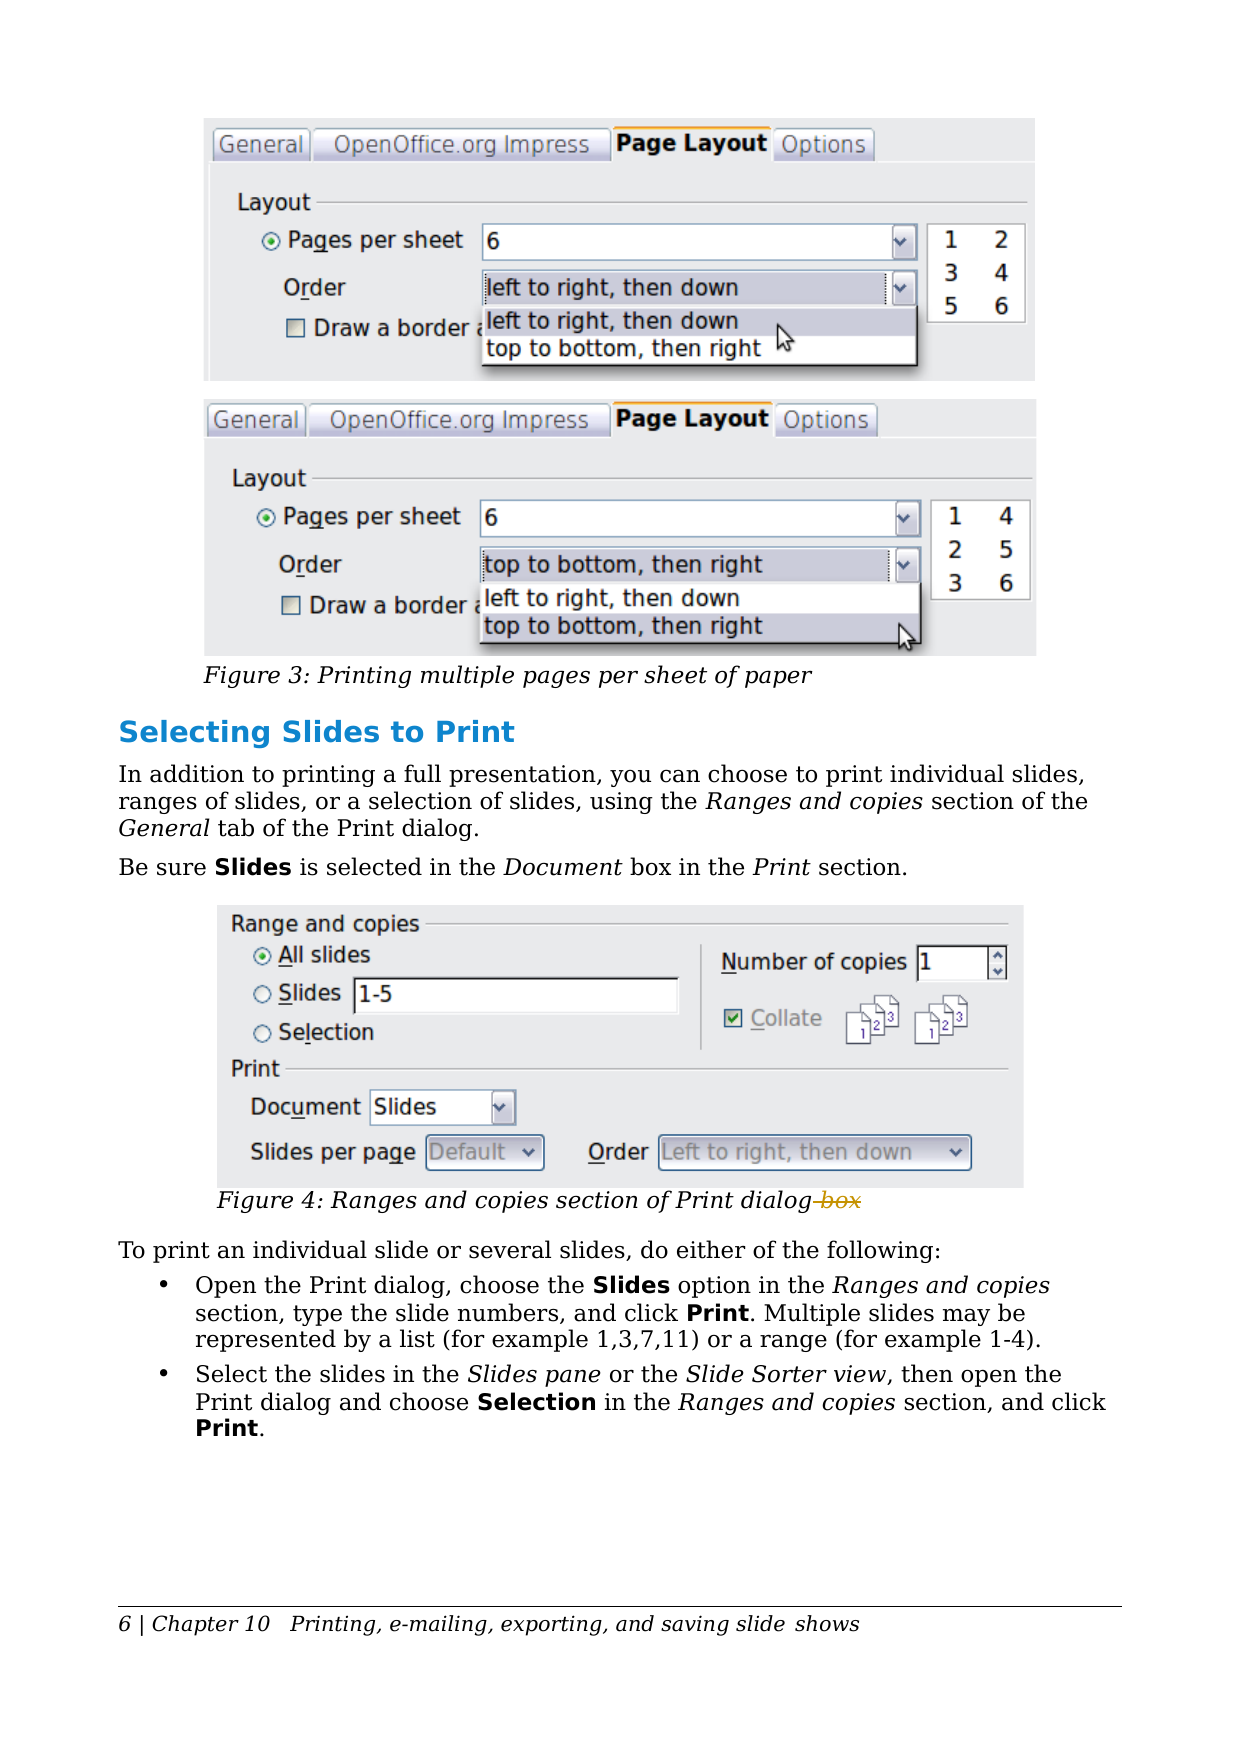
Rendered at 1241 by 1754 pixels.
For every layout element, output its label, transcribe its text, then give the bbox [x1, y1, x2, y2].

picture [203, 399, 1037, 656]
text Figure 4: Ranges and copies section of Print dialog [217, 1188, 1023, 1214]
subtitle Selecting Slides to Print [118, 715, 1122, 749]
text In addition to printing a full presentation, you can choose to print individual slides, ranges of slides, or a selection of slides, using the Ranges and copies section of the General tab of the Print dialog. [118, 761, 1122, 841]
list Select the slides in the Slides pane or the Slide Sorter view, then open the Print dialog and choose Selection in the Ranges and copies section, and click Print. [156, 1359, 1122, 1442]
list To print an individual slide or several slides, do either of the following: [118, 1238, 1122, 1264]
picture [217, 905, 1024, 1188]
text Figure 3: Printing multiple pages per sheet of paper [204, 662, 1037, 689]
list Open the Print dialog, choose the Slides option in the Ranges and copies section, type the slide numbers, and click Print. Multiple slides may be represented by a list (for example 1,3,7,11) or a range (for example 1-4). [156, 1271, 1122, 1353]
picture [203, 118, 1035, 381]
text Be sure Slides is selected in the Document box in the Print section. [118, 854, 1122, 881]
